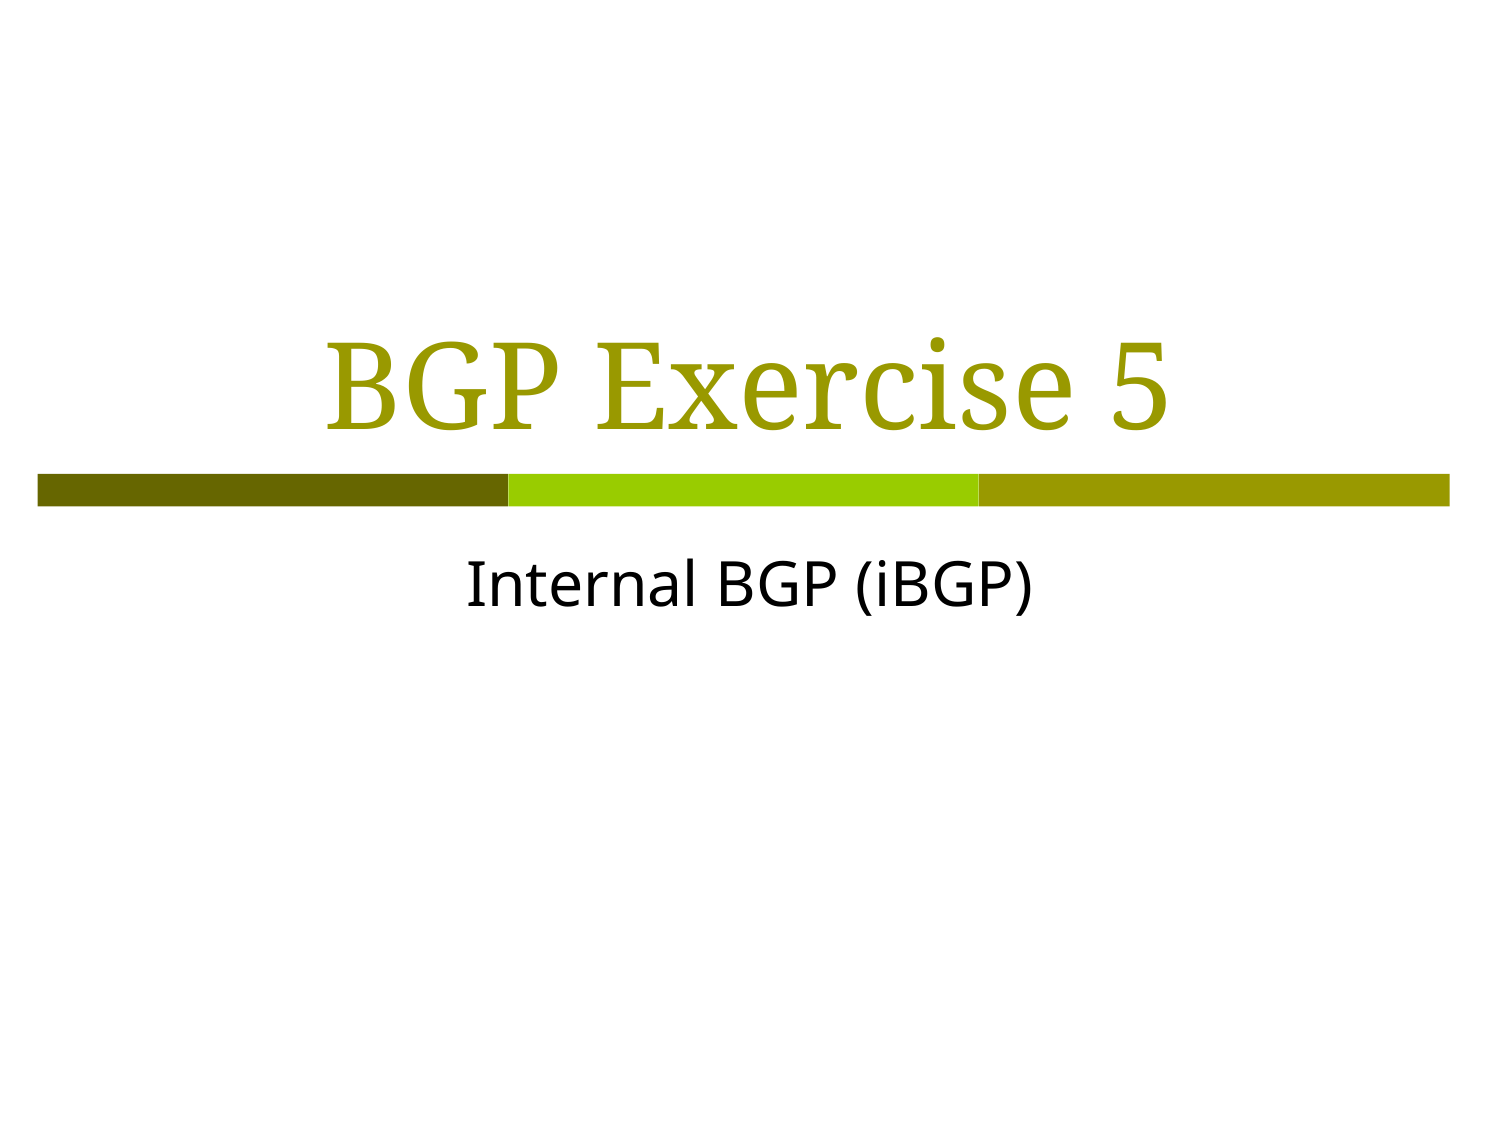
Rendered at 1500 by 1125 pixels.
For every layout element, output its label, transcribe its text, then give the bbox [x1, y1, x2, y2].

title BGP Exercise 5 [112, 112, 1388, 462]
subtitle Internal BGP (iBGP) [225, 536, 1276, 899]
